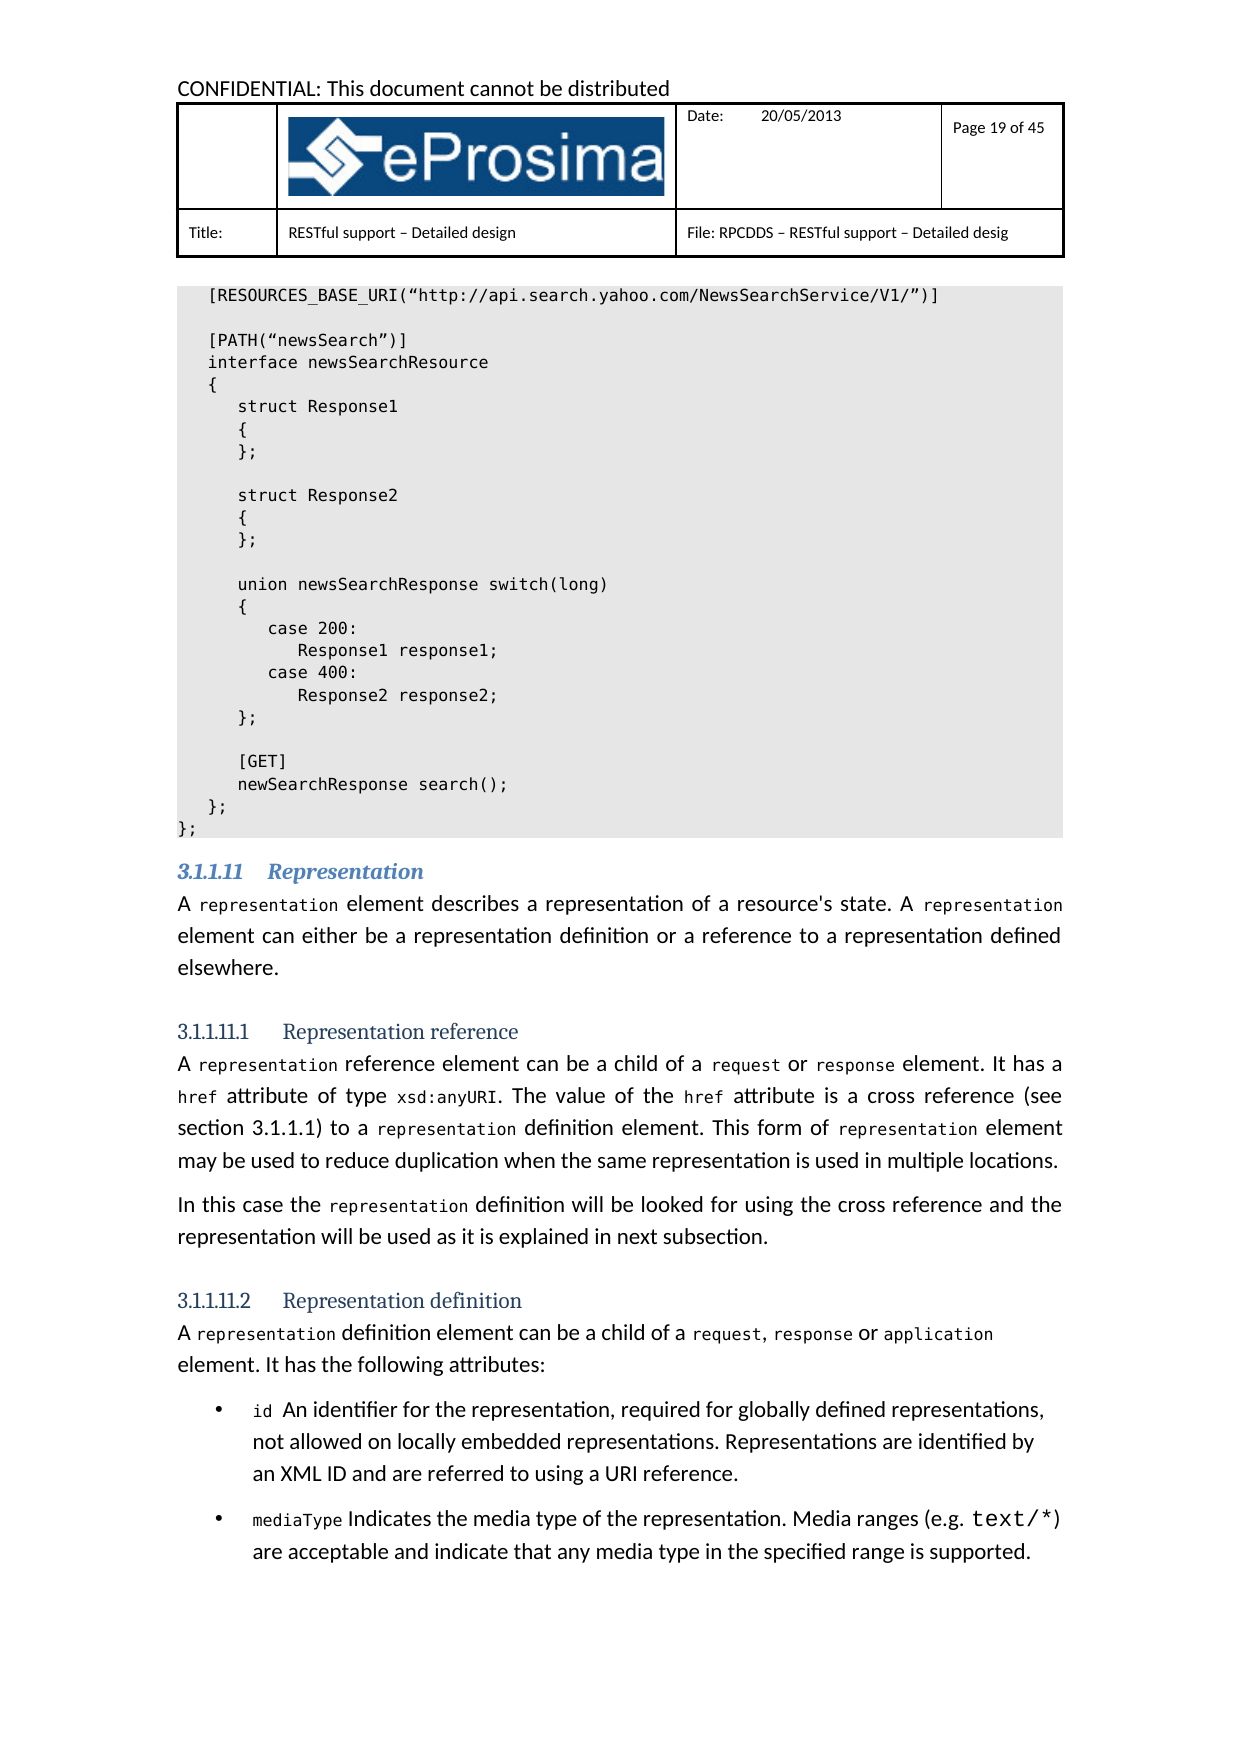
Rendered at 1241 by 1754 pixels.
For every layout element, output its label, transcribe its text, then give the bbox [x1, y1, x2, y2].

subtitle Representation definition [177, 1288, 1063, 1314]
text A representation definition element can be a child of a request, response or application element. It has the following attributes: [177, 1318, 1063, 1378]
subtitle Representation reference [177, 1019, 1063, 1045]
text In this case the representation definition will be looked for using the cross reference and the representation will be used as it is explained in next subsection. [177, 1190, 1063, 1251]
text A representation element describes a representation of a resource's state. A representation element can either be a representation definition or a reference to a representation defined elsewhere. [177, 889, 1063, 982]
picture [288, 117, 665, 196]
subtitle Representation [177, 859, 1063, 885]
text A representation reference element can be a child of a request or response element. It has a href attribute of type xsd:anyURI. The value of the href attribute is a cross reference (see section 3.1.1.1) to a representation definition element. This form of representation element may be used to reduce duplication when the same representation is used in multiple locations. [177, 1049, 1063, 1174]
table_header [RESOURCES_BASE_URI(“http://api.search.yahoo.com/NewsSearchService/V1/”)] [PATH(“newsSearch”)] interface newsSearchResource { struct Response1 { }; struct Response2 { }; union newsSearchResponse switch(long) { case 200: Response1 response1; case 400: Response2 response2; }; [GET] newSearchResponse search(); }; }; [177, 286, 1063, 838]
list id An identifier for the representation, required for globally defined representations, not allowed on locally embedded representations. Representations are identified by an XML ID and are referred to using a URI reference. [215, 1395, 1063, 1487]
list mediaType Indicates the media type of the representation. Media ranges (e.g. text/*) are acceptable and indicate that any media type in the specified range is supported. [215, 1504, 1063, 1565]
